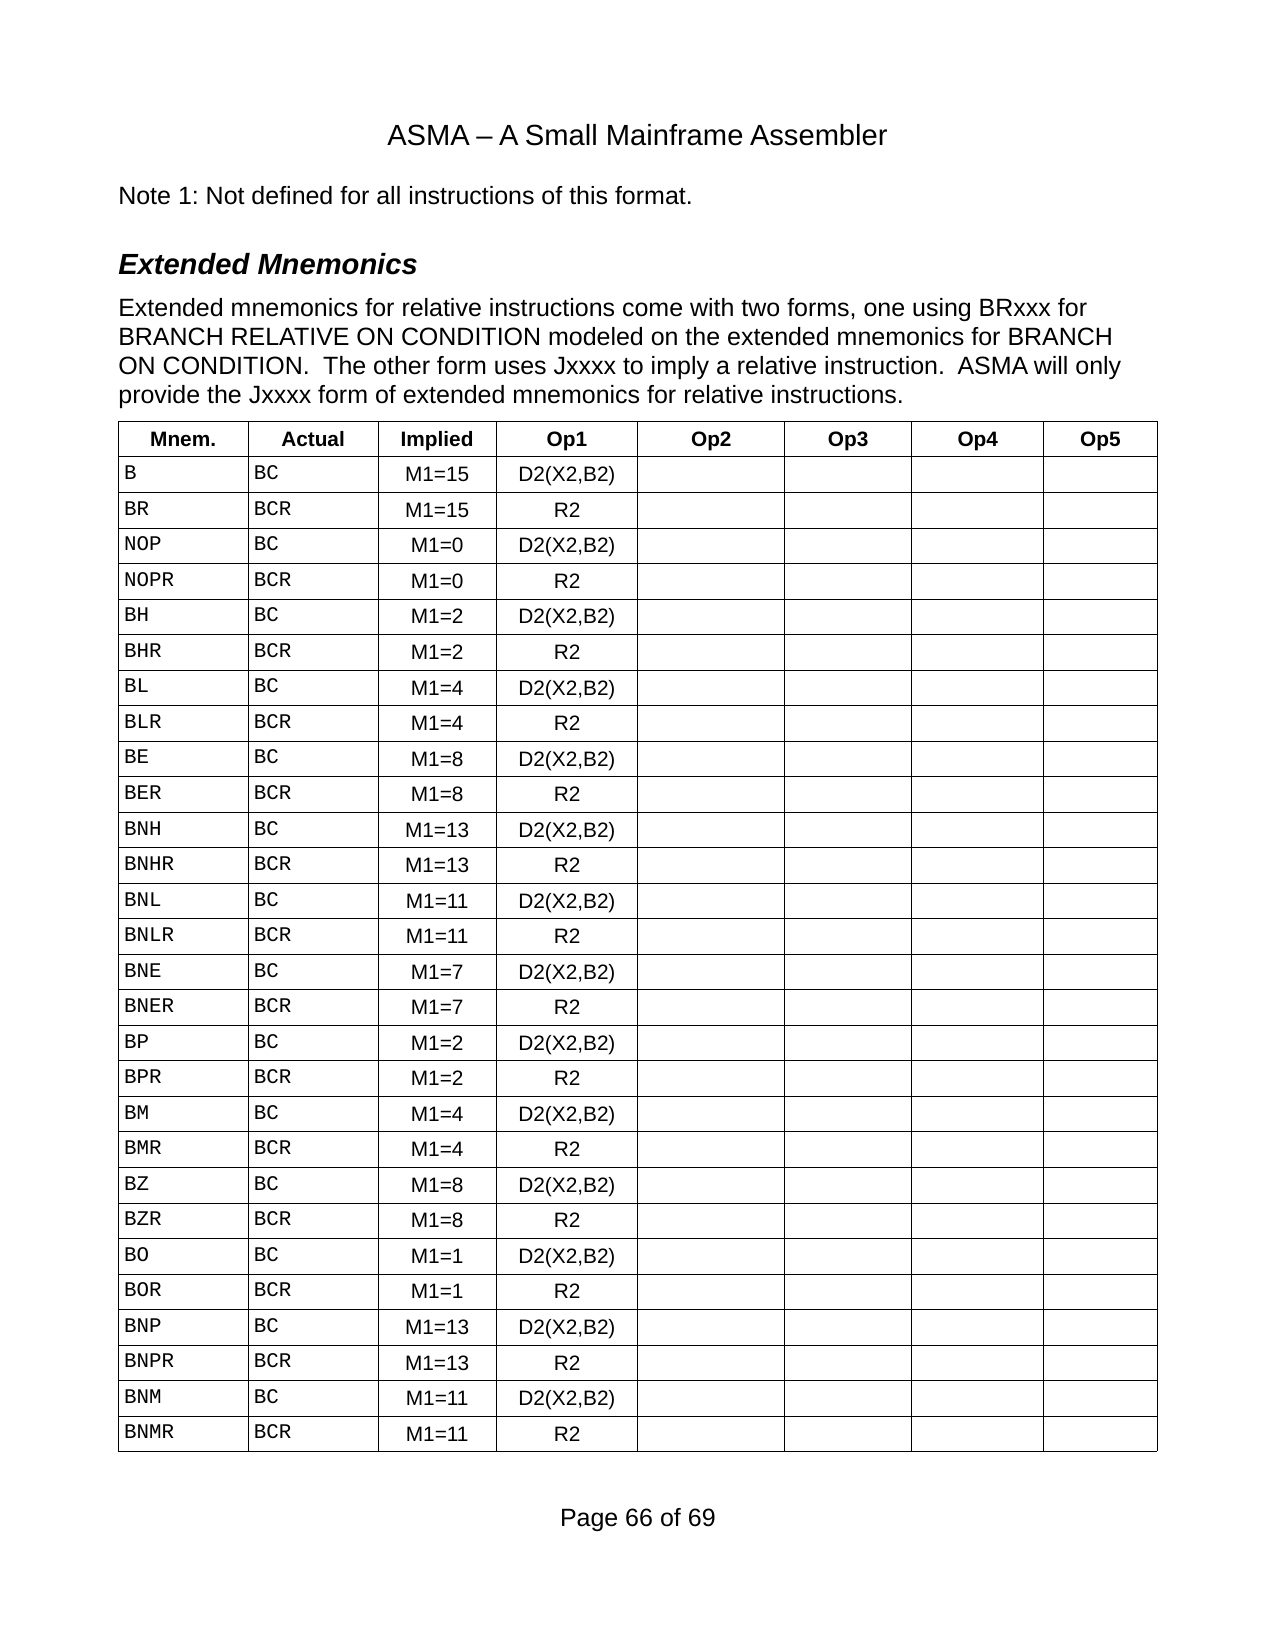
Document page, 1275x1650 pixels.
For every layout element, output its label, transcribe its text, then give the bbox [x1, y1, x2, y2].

table_cell BR [119, 493, 248, 527]
table_cell BC [249, 1381, 378, 1416]
table_cell [638, 884, 784, 918]
table_cell [638, 813, 784, 847]
table_cell [912, 1204, 1043, 1238]
table_cell [638, 1346, 784, 1380]
table_cell BC [249, 600, 378, 634]
table_cell [785, 1239, 911, 1273]
subtitle Extended Mnemonics [118, 247, 1157, 281]
table_cell M1=15 [379, 493, 496, 527]
table_cell [638, 529, 784, 563]
table_cell [638, 1275, 784, 1309]
table_cell [638, 742, 784, 776]
table_cell [912, 457, 1043, 492]
table_cell [912, 777, 1043, 812]
table_cell [638, 671, 784, 705]
table_cell BC [249, 742, 378, 776]
table_cell R2 [497, 564, 637, 598]
table_header Implied [379, 422, 496, 456]
table_cell BCR [249, 1346, 378, 1380]
table_cell R2 [497, 1132, 637, 1167]
table_cell [785, 813, 911, 847]
table_cell BC [249, 955, 378, 989]
table_cell M1=8 [379, 1204, 496, 1238]
table_cell [785, 457, 911, 492]
table_cell [1044, 1275, 1157, 1309]
table_cell M1=4 [379, 706, 496, 741]
table_header Op1 [497, 422, 637, 456]
table_cell [912, 1132, 1043, 1167]
table_cell M1=11 [379, 1381, 496, 1416]
table_cell [785, 706, 911, 741]
table_cell M1=2 [379, 600, 496, 634]
table_cell [1044, 1026, 1157, 1060]
table_cell [912, 529, 1043, 563]
table_cell [912, 955, 1043, 989]
table_cell [638, 706, 784, 741]
table_cell [785, 493, 911, 527]
table_cell [638, 777, 784, 812]
table_cell R2 [497, 493, 637, 527]
table_cell [785, 1204, 911, 1238]
table_cell BPR [119, 1061, 248, 1096]
table_cell BL [119, 671, 248, 705]
table_cell BCR [249, 919, 378, 954]
table_cell [638, 1381, 784, 1416]
table_cell M1=13 [379, 1310, 496, 1344]
table_cell D2(X2,B2) [497, 813, 637, 847]
table_cell [912, 1061, 1043, 1096]
table_cell BHR [119, 635, 248, 669]
table_cell M1=4 [379, 1132, 496, 1167]
table_cell [912, 1417, 1043, 1451]
table_cell [912, 1346, 1043, 1380]
table_cell [1044, 848, 1157, 883]
table_cell [785, 1346, 911, 1380]
table_cell M1=2 [379, 635, 496, 669]
table_cell [638, 564, 784, 598]
table_cell [785, 564, 911, 598]
table_cell [785, 1026, 911, 1060]
table_cell BCR [249, 635, 378, 669]
table_cell BCR [249, 1061, 378, 1096]
table_cell [1044, 1381, 1157, 1416]
table_header Op3 [785, 422, 911, 456]
table_cell [785, 635, 911, 669]
table_cell [638, 493, 784, 527]
table_cell [785, 1168, 911, 1202]
table_cell BNPR [119, 1346, 248, 1380]
table_cell [785, 600, 911, 634]
table_cell [638, 1061, 784, 1096]
table_cell [785, 1310, 911, 1344]
table_cell BNHR [119, 848, 248, 883]
table_cell [1044, 457, 1157, 492]
table_cell [912, 600, 1043, 634]
table_cell [912, 1275, 1043, 1309]
table_cell D2(X2,B2) [497, 671, 637, 705]
table_cell D2(X2,B2) [497, 457, 637, 492]
table_cell [785, 1132, 911, 1167]
table_cell BNMR [119, 1417, 248, 1451]
table_cell [1044, 777, 1157, 812]
table_cell R2 [497, 1204, 637, 1238]
table_cell [912, 813, 1043, 847]
table_cell [785, 919, 911, 954]
table_cell M1=15 [379, 457, 496, 492]
table_cell BNM [119, 1381, 248, 1416]
table_cell BCR [249, 990, 378, 1025]
table_cell [785, 777, 911, 812]
table_cell D2(X2,B2) [497, 600, 637, 634]
table_cell BH [119, 600, 248, 634]
table_cell [1044, 635, 1157, 669]
table_cell [912, 1239, 1043, 1273]
table_cell BP [119, 1026, 248, 1060]
table_cell [912, 1381, 1043, 1416]
table_cell [912, 884, 1043, 918]
table_cell BC [249, 457, 378, 492]
table_cell BNLR [119, 919, 248, 954]
table_cell [638, 848, 784, 883]
table_cell [1044, 1168, 1157, 1202]
table_cell [785, 990, 911, 1025]
table_cell [638, 990, 784, 1025]
table_cell [638, 919, 784, 954]
table_cell D2(X2,B2) [497, 529, 637, 563]
table_cell BC [249, 884, 378, 918]
table_cell M1=1 [379, 1239, 496, 1273]
table_cell [1044, 706, 1157, 741]
table_cell [912, 848, 1043, 883]
table_cell BCR [249, 1275, 378, 1309]
table_cell BE [119, 742, 248, 776]
table_cell BER [119, 777, 248, 812]
table_cell [785, 884, 911, 918]
table_cell [1044, 742, 1157, 776]
table_cell [1044, 600, 1157, 634]
table_cell BM [119, 1097, 248, 1131]
table_cell [912, 919, 1043, 954]
table_cell BCR [249, 493, 378, 527]
table_cell [1044, 529, 1157, 563]
table_cell [638, 1310, 784, 1344]
table_cell [1044, 671, 1157, 705]
table_cell [912, 671, 1043, 705]
table_cell [912, 990, 1043, 1025]
table_cell M1=13 [379, 813, 496, 847]
table_cell R2 [497, 848, 637, 883]
table_cell [638, 1132, 784, 1167]
table_cell [1044, 919, 1157, 954]
table_cell M1=4 [379, 671, 496, 705]
table_cell BOR [119, 1275, 248, 1309]
table_cell BC [249, 1310, 378, 1344]
table_cell M1=11 [379, 1417, 496, 1451]
table_cell [1044, 1061, 1157, 1096]
table_cell [785, 529, 911, 563]
table_cell R2 [497, 990, 637, 1025]
table_cell R2 [497, 1346, 637, 1380]
table_cell BO [119, 1239, 248, 1273]
table_cell D2(X2,B2) [497, 1310, 637, 1344]
table_cell M1=2 [379, 1026, 496, 1060]
table_cell BC [249, 671, 378, 705]
table_cell NOP [119, 529, 248, 563]
table_cell D2(X2,B2) [497, 1168, 637, 1202]
table_cell [912, 742, 1043, 776]
table_cell [785, 1381, 911, 1416]
table_cell M1=11 [379, 919, 496, 954]
table_cell BZ [119, 1168, 248, 1202]
table_cell D2(X2,B2) [497, 742, 637, 776]
table_cell [912, 635, 1043, 669]
table_cell BCR [249, 564, 378, 598]
table_cell D2(X2,B2) [497, 1026, 637, 1060]
table_cell D2(X2,B2) [497, 884, 637, 918]
table_cell [912, 1026, 1043, 1060]
table_cell BC [249, 1168, 378, 1202]
table_cell [1044, 1417, 1157, 1451]
table_cell M1=2 [379, 1061, 496, 1096]
table_cell [785, 742, 911, 776]
table_cell [785, 848, 911, 883]
table_cell [1044, 1310, 1157, 1344]
table_cell D2(X2,B2) [497, 1381, 637, 1416]
table_header Op5 [1044, 422, 1157, 456]
table_cell BC [249, 1097, 378, 1131]
table_cell [1044, 1239, 1157, 1273]
table_cell R2 [497, 1061, 637, 1096]
table_cell [1044, 884, 1157, 918]
table_cell [785, 1061, 911, 1096]
table_cell [912, 564, 1043, 598]
table_cell [638, 600, 784, 634]
table_cell [638, 457, 784, 492]
table_cell BCR [249, 1132, 378, 1167]
table_cell [912, 706, 1043, 741]
table_cell BCR [249, 706, 378, 741]
table_cell BLR [119, 706, 248, 741]
table_cell BNL [119, 884, 248, 918]
table_cell BCR [249, 1204, 378, 1238]
table_cell [1044, 493, 1157, 527]
table_cell [638, 1204, 784, 1238]
table_cell BC [249, 529, 378, 563]
table_cell M1=11 [379, 884, 496, 918]
table_cell [785, 671, 911, 705]
table_cell M1=4 [379, 1097, 496, 1131]
table_cell M1=13 [379, 1346, 496, 1380]
table_cell BNP [119, 1310, 248, 1344]
table_cell R2 [497, 706, 637, 741]
table_cell D2(X2,B2) [497, 1097, 637, 1131]
table_cell BC [249, 1026, 378, 1060]
table_cell D2(X2,B2) [497, 955, 637, 989]
table_cell M1=0 [379, 564, 496, 598]
table_cell [638, 635, 784, 669]
table_cell [1044, 1204, 1157, 1238]
table_cell [1044, 813, 1157, 847]
table_cell [785, 1417, 911, 1451]
table_cell BNH [119, 813, 248, 847]
table_cell [1044, 990, 1157, 1025]
table_cell BCR [249, 848, 378, 883]
table_cell BCR [249, 777, 378, 812]
table_cell M1=8 [379, 777, 496, 812]
text Extended mnemonics for relative instructions come with two forms, one using BRxxx for BRANCH RELATIVE ON CONDITION modeled on the extended mnemonics for BRANCH ON CONDITION. The other form uses Jxxxx to imply a relative instruction. ASMA will only provide the Jxxxx form of extended mnemonics for relative instructions. [118, 293, 1157, 408]
table_cell BNER [119, 990, 248, 1025]
table_cell R2 [497, 635, 637, 669]
table_cell [1044, 1097, 1157, 1131]
table_cell [785, 1097, 911, 1131]
table_cell [638, 1026, 784, 1060]
table_cell R2 [497, 777, 637, 812]
table_cell M1=7 [379, 955, 496, 989]
table_cell [1044, 1132, 1157, 1167]
table_cell [1044, 1346, 1157, 1380]
table_cell BCR [249, 1417, 378, 1451]
table_cell [912, 493, 1043, 527]
table_header Mnem. [119, 422, 248, 456]
table_cell [785, 955, 911, 989]
table_cell [638, 1097, 784, 1131]
table_cell BMR [119, 1132, 248, 1167]
table_cell [638, 1417, 784, 1451]
table_cell [1044, 564, 1157, 598]
table_cell M1=0 [379, 529, 496, 563]
table_cell B [119, 457, 248, 492]
table_header Op2 [638, 422, 784, 456]
table_cell R2 [497, 1417, 637, 1451]
table_cell [912, 1168, 1043, 1202]
table_header Op4 [912, 422, 1043, 456]
table_cell [785, 1275, 911, 1309]
table_cell BC [249, 813, 378, 847]
table_cell [912, 1097, 1043, 1131]
table_cell BZR [119, 1204, 248, 1238]
table_cell [1044, 955, 1157, 989]
table_cell M1=8 [379, 1168, 496, 1202]
text Note 1: Not defined for all instructions of this format. [118, 181, 1157, 210]
table_cell [638, 955, 784, 989]
table_cell [638, 1239, 784, 1273]
table_cell BNE [119, 955, 248, 989]
table_header Actual [249, 422, 378, 456]
table_cell [912, 1310, 1043, 1344]
table_cell M1=7 [379, 990, 496, 1025]
table_cell [638, 1168, 784, 1202]
table_cell R2 [497, 1275, 637, 1309]
table_cell BC [249, 1239, 378, 1273]
table_cell M1=8 [379, 742, 496, 776]
table_cell NOPR [119, 564, 248, 598]
table_cell R2 [497, 919, 637, 954]
table_cell M1=13 [379, 848, 496, 883]
table_cell M1=1 [379, 1275, 496, 1309]
table_cell D2(X2,B2) [497, 1239, 637, 1273]
